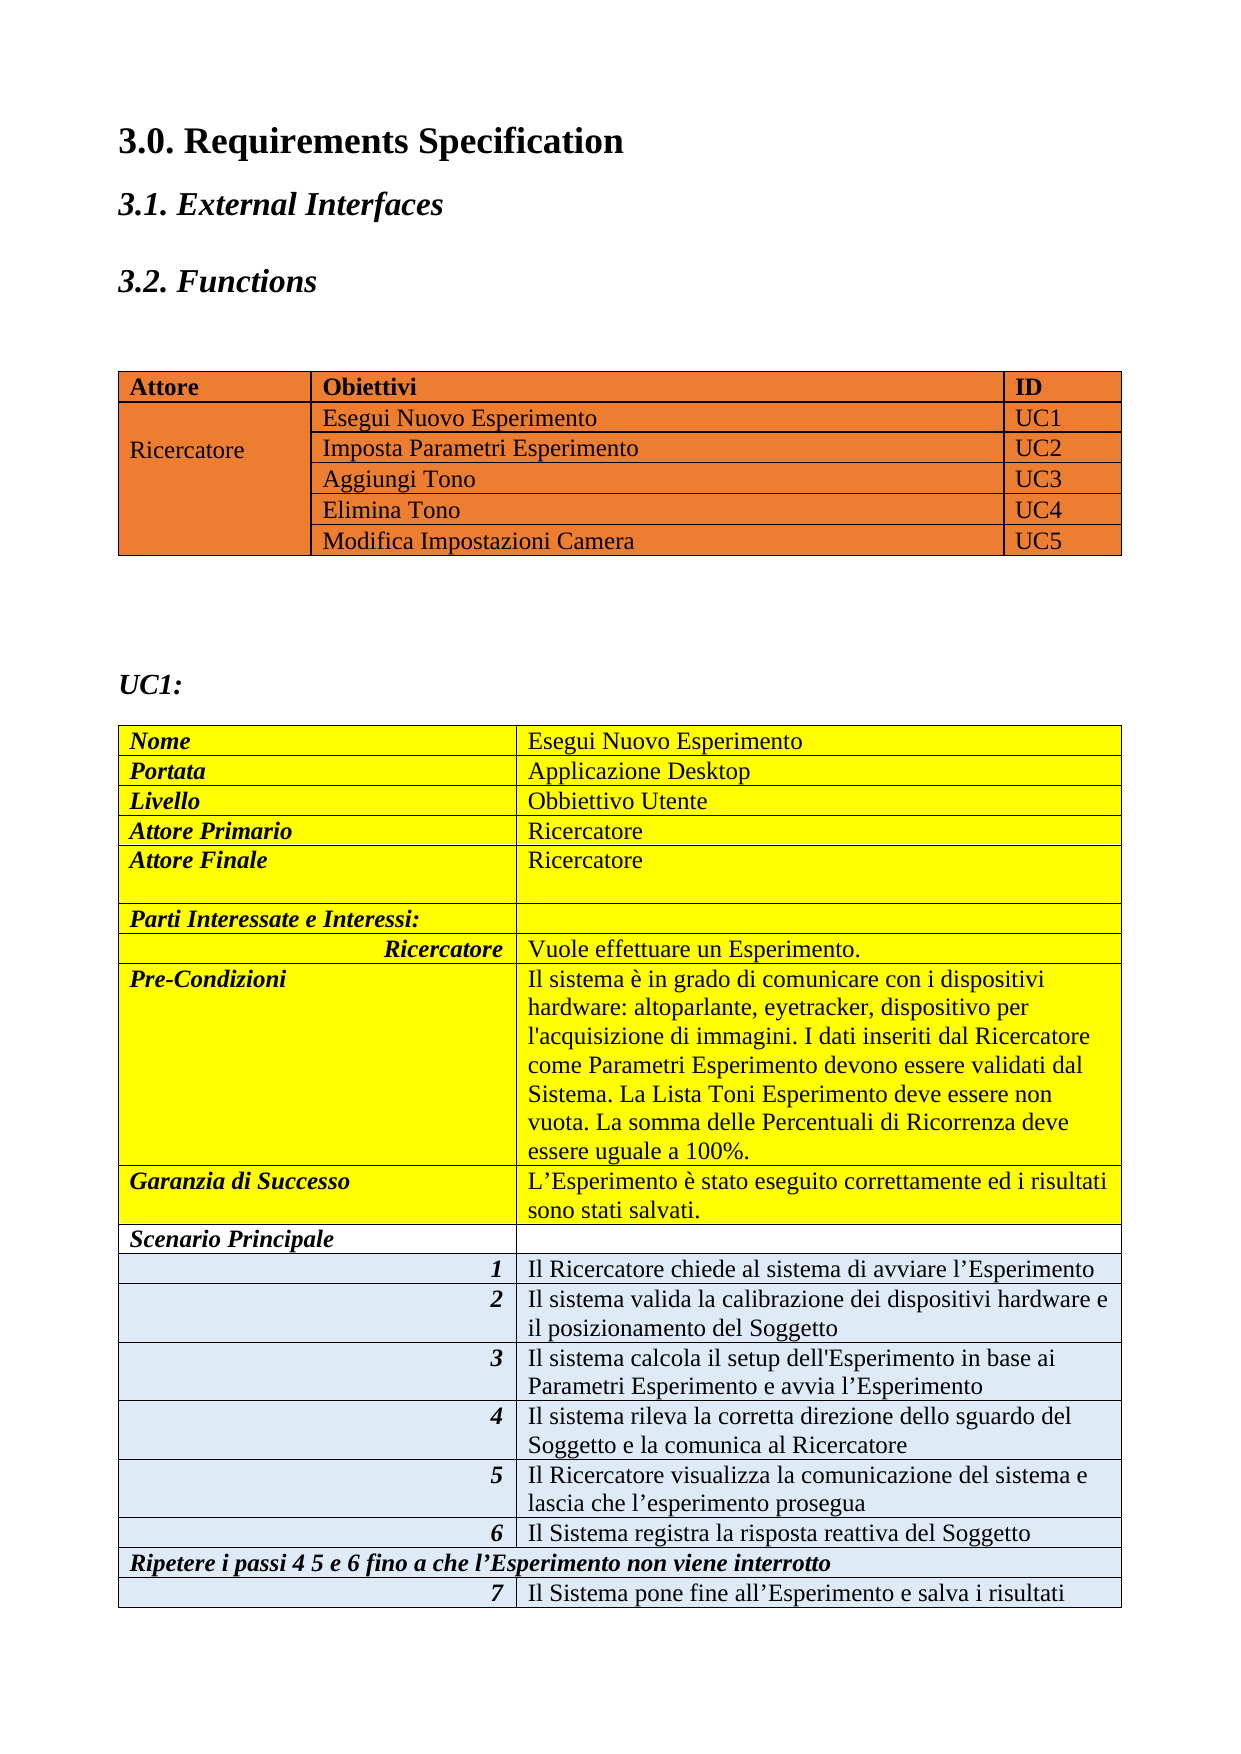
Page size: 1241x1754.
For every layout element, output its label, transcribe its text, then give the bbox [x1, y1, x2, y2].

table_cell 1 [119, 1254, 516, 1283]
table_cell Il sistema calcola il setup dell'Esperimento in base ai Parametri Esperimento e avvia l’Esperimento [517, 1343, 1121, 1400]
table_cell [517, 1225, 1121, 1253]
table_cell L’Esperimento è stato eseguito correttamente ed i risultati sono stati salvati. [517, 1166, 1121, 1223]
table_cell Pre-Condizioni [119, 964, 516, 1165]
table_cell Portata [119, 756, 516, 785]
table_cell Il Sistema registra la risposta reattiva del Soggetto [517, 1518, 1121, 1547]
table_cell UC2 [1005, 433, 1121, 462]
table_cell Il sistema rileva la corretta direzione dello sguardo del Soggetto e la comunica al Ricercatore [517, 1401, 1121, 1459]
table_header Obiettivi [312, 372, 1003, 401]
table_cell Aggiungi Tono [312, 463, 1003, 493]
table_cell UC1 [1005, 403, 1121, 431]
table_cell Livello [119, 786, 516, 815]
table_cell UC5 [1005, 525, 1121, 555]
table_cell UC4 [1005, 494, 1121, 524]
table_header Nome [119, 726, 516, 755]
table_cell Parti Interessate e Interessi: [119, 904, 516, 933]
table_cell Elimina Tono [312, 494, 1003, 524]
table_cell Vuole effettuare un Esperimento. [517, 934, 1121, 963]
table_cell Esegui Nuovo Esperimento [312, 403, 1003, 431]
table_header Attore [119, 372, 310, 401]
table_cell Attore Primario [119, 816, 516, 844]
table_cell Ricercatore [119, 934, 516, 963]
table_cell Ripetere i passi 4 5 e 6 fino a che l’Esperimento non viene interrotto [119, 1548, 1121, 1577]
table_header Esegui Nuovo Esperimento [517, 726, 1121, 755]
table_cell Attore Finale [119, 846, 516, 903]
table_cell Applicazione Desktop [517, 756, 1121, 785]
table_cell 2 [119, 1284, 516, 1342]
table_cell 3 [119, 1343, 516, 1400]
table_cell 7 [119, 1578, 516, 1607]
table_cell 4 [119, 1401, 516, 1459]
table_cell 5 [119, 1460, 516, 1517]
table_cell 6 [119, 1518, 516, 1547]
table_cell Il Ricercatore visualizza la comunicazione del sistema e lascia che l’esperimento prosegua [517, 1460, 1121, 1517]
table_header ID [1005, 372, 1121, 401]
table_cell Il Ricercatore chiede al sistema di avviare l’Esperimento [517, 1254, 1121, 1283]
table_cell Il Sistema pone fine all’Esperimento e salva i risultati [517, 1578, 1121, 1607]
subtitle 3.2. Functions [118, 262, 1122, 300]
table_cell [517, 904, 1121, 933]
text 3.0. Requirements Specification [118, 118, 1122, 161]
table_cell Scenario Principale [119, 1225, 516, 1253]
table_cell Il sistema valida la calibrazione dei dispositivi hardware e il posizionamento del Soggetto [517, 1284, 1121, 1342]
text UC1: [118, 667, 1122, 700]
table_cell UC3 [1005, 463, 1121, 493]
table_cell Ricercatore [119, 403, 310, 555]
text 3.1. External Interfaces [118, 184, 1122, 223]
table_cell Garanzia di Successo [119, 1166, 516, 1223]
table_cell Ricercatore [517, 816, 1121, 844]
table_cell Obbiettivo Utente [517, 786, 1121, 815]
table_cell Imposta Parametri Esperimento [312, 433, 1003, 462]
table_cell Il sistema è in grado di comunicare con i dispositivi hardware: altoparlante, eyetracker, dispositivo per l'acquisizione di immagini. I dati inseriti dal Ricercatore come Parametri Esperimento devono essere validati dal Sistema. La Lista Toni Esperimento deve essere non vuota. La somma delle Percentuali di Ricorrenza deve essere uguale a 100%. [517, 964, 1121, 1165]
table_cell Modifica Impostazioni Camera [312, 525, 1003, 555]
table_cell Ricercatore [517, 846, 1121, 903]
